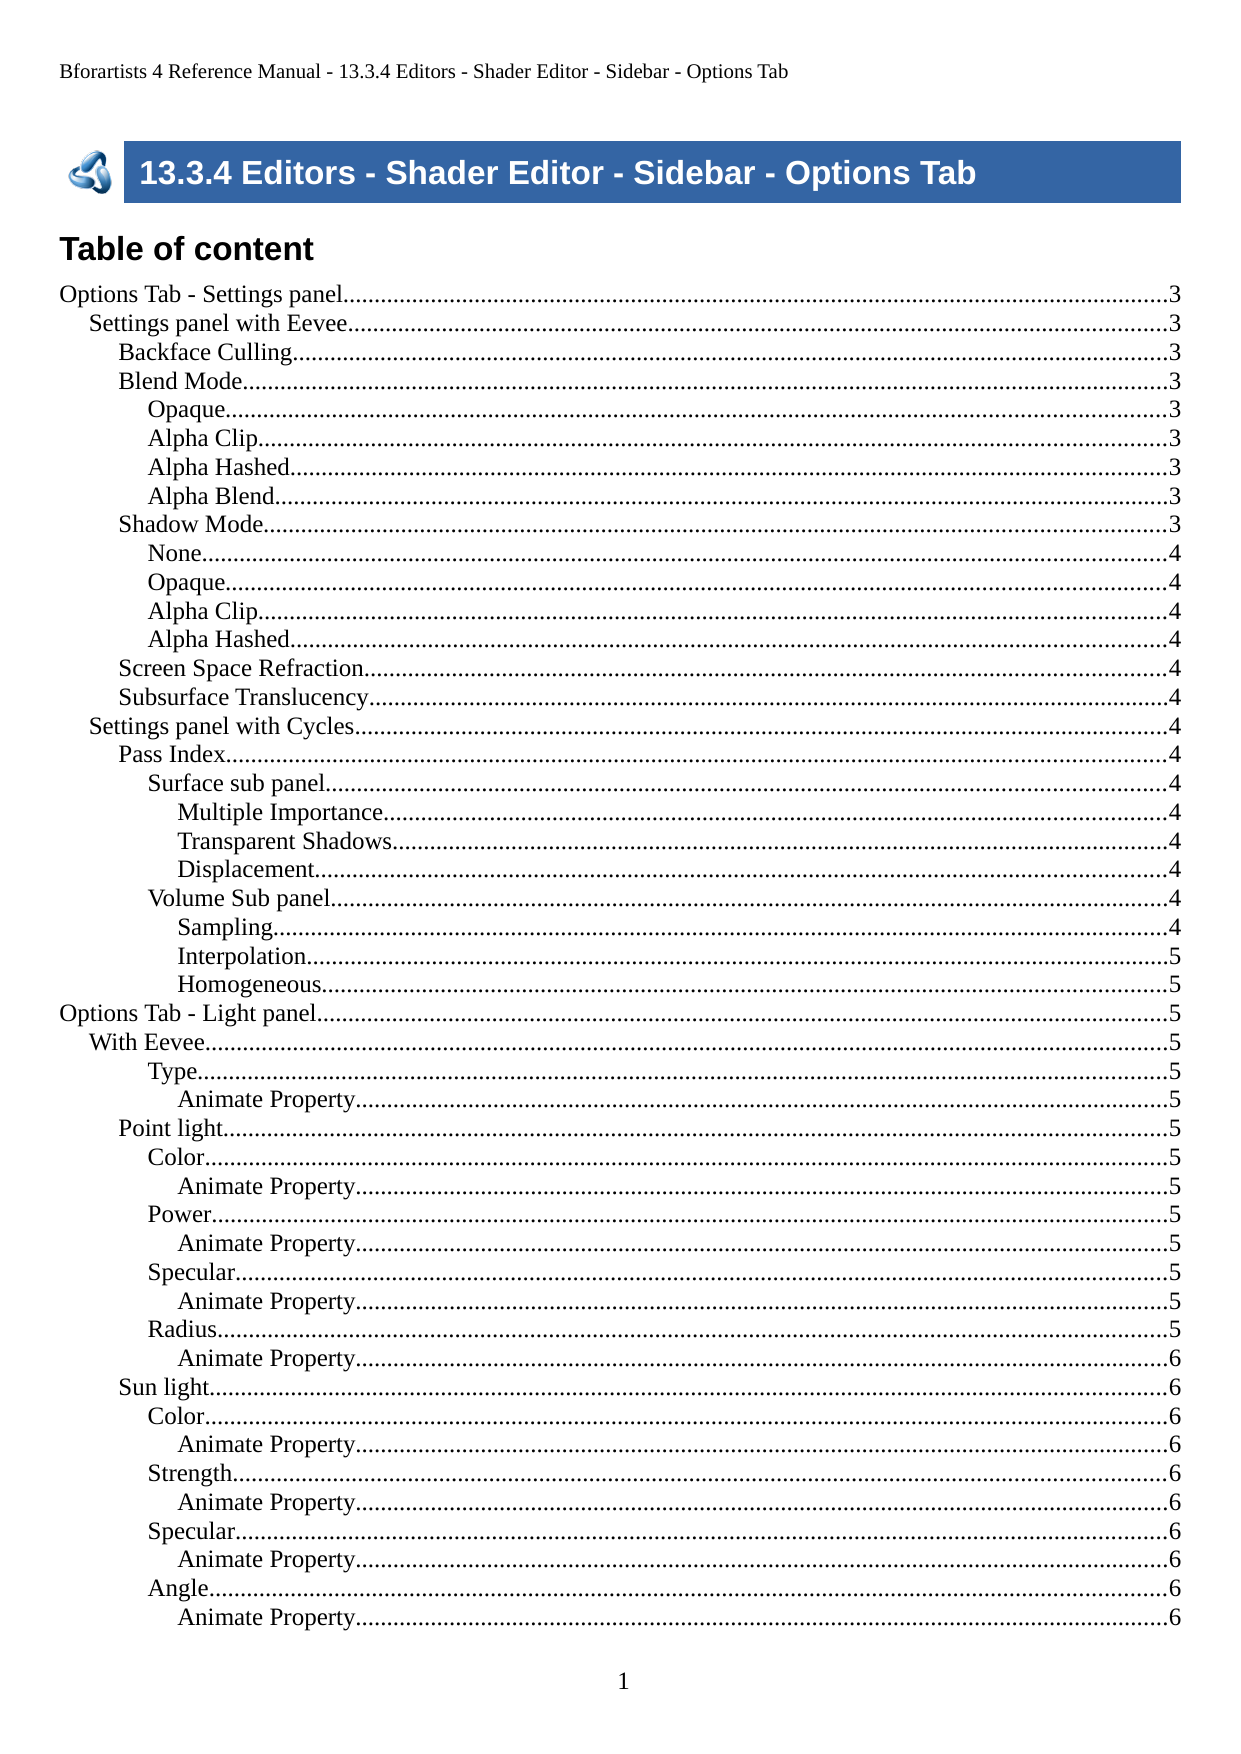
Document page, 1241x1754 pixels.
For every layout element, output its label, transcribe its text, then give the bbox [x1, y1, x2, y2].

text Animate Property 5 [177, 1286, 1181, 1314]
text Alpha Hashed 3 [147, 452, 1181, 481]
text Animate Property 6 [177, 1429, 1181, 1458]
text Alpha Hashed 4 [147, 624, 1181, 653]
text Type 5 [147, 1056, 1181, 1084]
text Animate Property 6 [177, 1602, 1181, 1631]
text Animate Property 5 [177, 1228, 1181, 1257]
text Homogeneous 5 [177, 969, 1181, 998]
text Settings panel with Eevee 3 [88, 308, 1181, 337]
text Shadow Mode 3 [118, 509, 1181, 538]
text Screen Space Refraction 4 [118, 653, 1181, 682]
text With Eevee 5 [88, 1027, 1181, 1056]
text Transparent Shadows 4 [177, 826, 1181, 854]
text Animate Property 6 [177, 1544, 1181, 1573]
text Options Tab - Settings panel 3 [59, 279, 1181, 308]
table_header 13.3.4 Editors - Shader Editor - Sidebar - Options Tab [124, 141, 1181, 203]
text Interpolation 5 [177, 941, 1181, 969]
text Point light 5 [118, 1113, 1181, 1142]
text Surface sub panel 4 [147, 768, 1181, 797]
text Volume Sub panel 4 [147, 883, 1181, 912]
text Sampling 4 [177, 912, 1181, 941]
text Animate Property 6 [177, 1487, 1181, 1516]
text Options Tab - Light panel 5 [59, 998, 1181, 1027]
text Pass Index 4 [118, 739, 1181, 768]
text Specular 6 [147, 1516, 1181, 1544]
text Opaque 3 [147, 394, 1181, 423]
text Backface Culling 3 [118, 337, 1181, 366]
text Power 5 [147, 1199, 1181, 1228]
text Animate Property 5 [177, 1084, 1181, 1113]
text Displacement 4 [177, 854, 1181, 883]
text Color 5 [147, 1142, 1181, 1171]
text Blend Mode 3 [118, 366, 1181, 394]
text Alpha Blend 3 [147, 481, 1181, 509]
text Opaque 4 [147, 567, 1181, 596]
text Animate Property 5 [177, 1171, 1181, 1199]
text Angle 6 [147, 1573, 1181, 1602]
text Specular 5 [147, 1257, 1181, 1286]
table_header [59, 141, 124, 203]
text None 4 [147, 538, 1181, 567]
text Radius 5 [147, 1314, 1181, 1343]
text Settings panel with Cycles 4 [88, 711, 1181, 739]
subtitle Table of content [59, 228, 1181, 267]
text Alpha Clip 3 [147, 423, 1181, 452]
text Subsurface Translucency 4 [118, 682, 1181, 711]
text Strength 6 [147, 1458, 1181, 1487]
text Color 6 [147, 1401, 1181, 1429]
picture [65, 147, 114, 197]
text Sun light 6 [118, 1372, 1181, 1401]
text Multiple Importance 4 [177, 797, 1181, 826]
text Alpha Clip 4 [147, 596, 1181, 624]
text Animate Property 6 [177, 1343, 1181, 1372]
